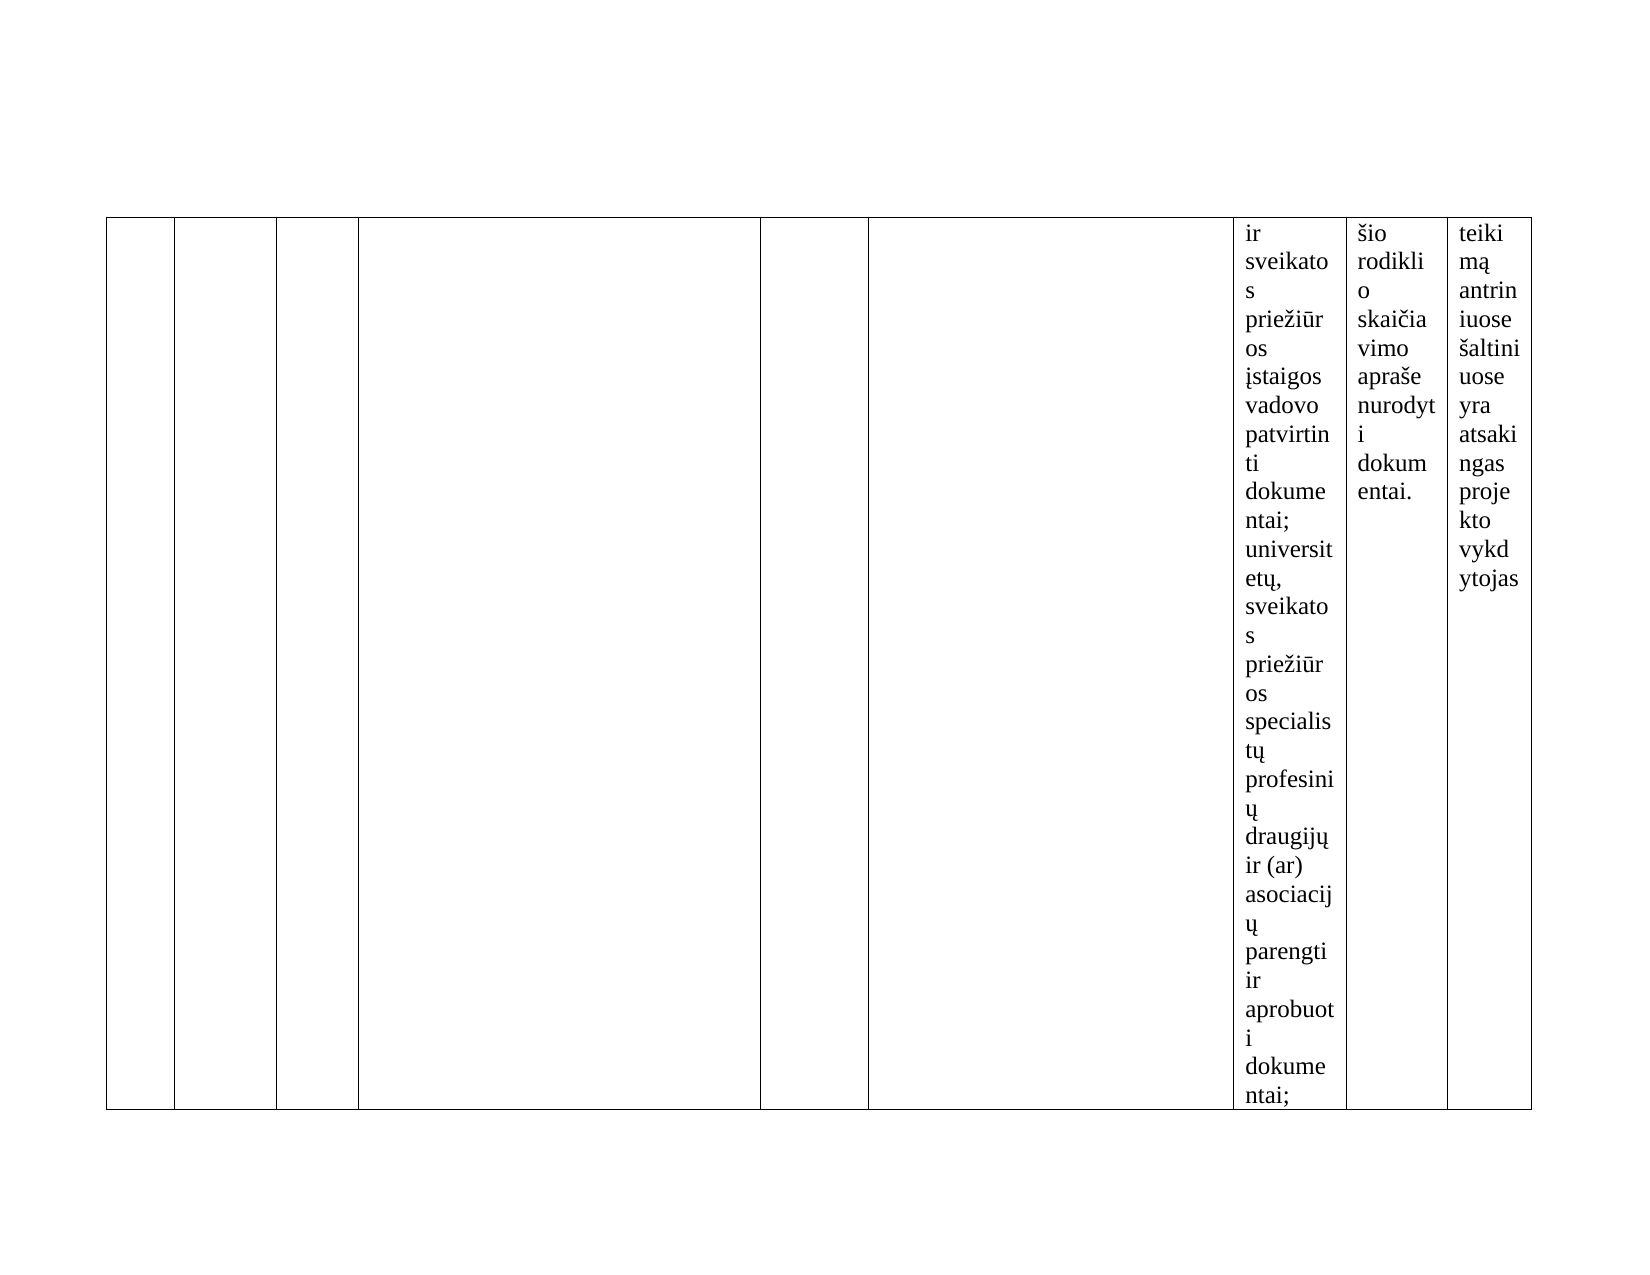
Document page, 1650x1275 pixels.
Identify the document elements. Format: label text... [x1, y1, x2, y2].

table_cell ir sveikatos priežiūros įstaigos vadovo patvirtinti dokumentai; universitetų, sveikatos priežiūros specialistų profesinių draugijų ir (ar) asociacijų parengti ir aprobuoti dokumentai; [1234, 218, 1346, 1109]
table_cell [761, 218, 868, 1109]
table_cell teikimą antriniuose šaltiniuose yra atsakingas projekto vykdytojas [1448, 218, 1531, 1109]
table_cell [175, 218, 276, 1109]
table_cell šio rodiklio skaičiavimo apraše nurodyti dokumentai. [1347, 218, 1447, 1109]
table_cell [359, 218, 760, 1109]
table_cell [869, 218, 1233, 1109]
table_cell [107, 218, 174, 1109]
table_cell [277, 218, 358, 1109]
